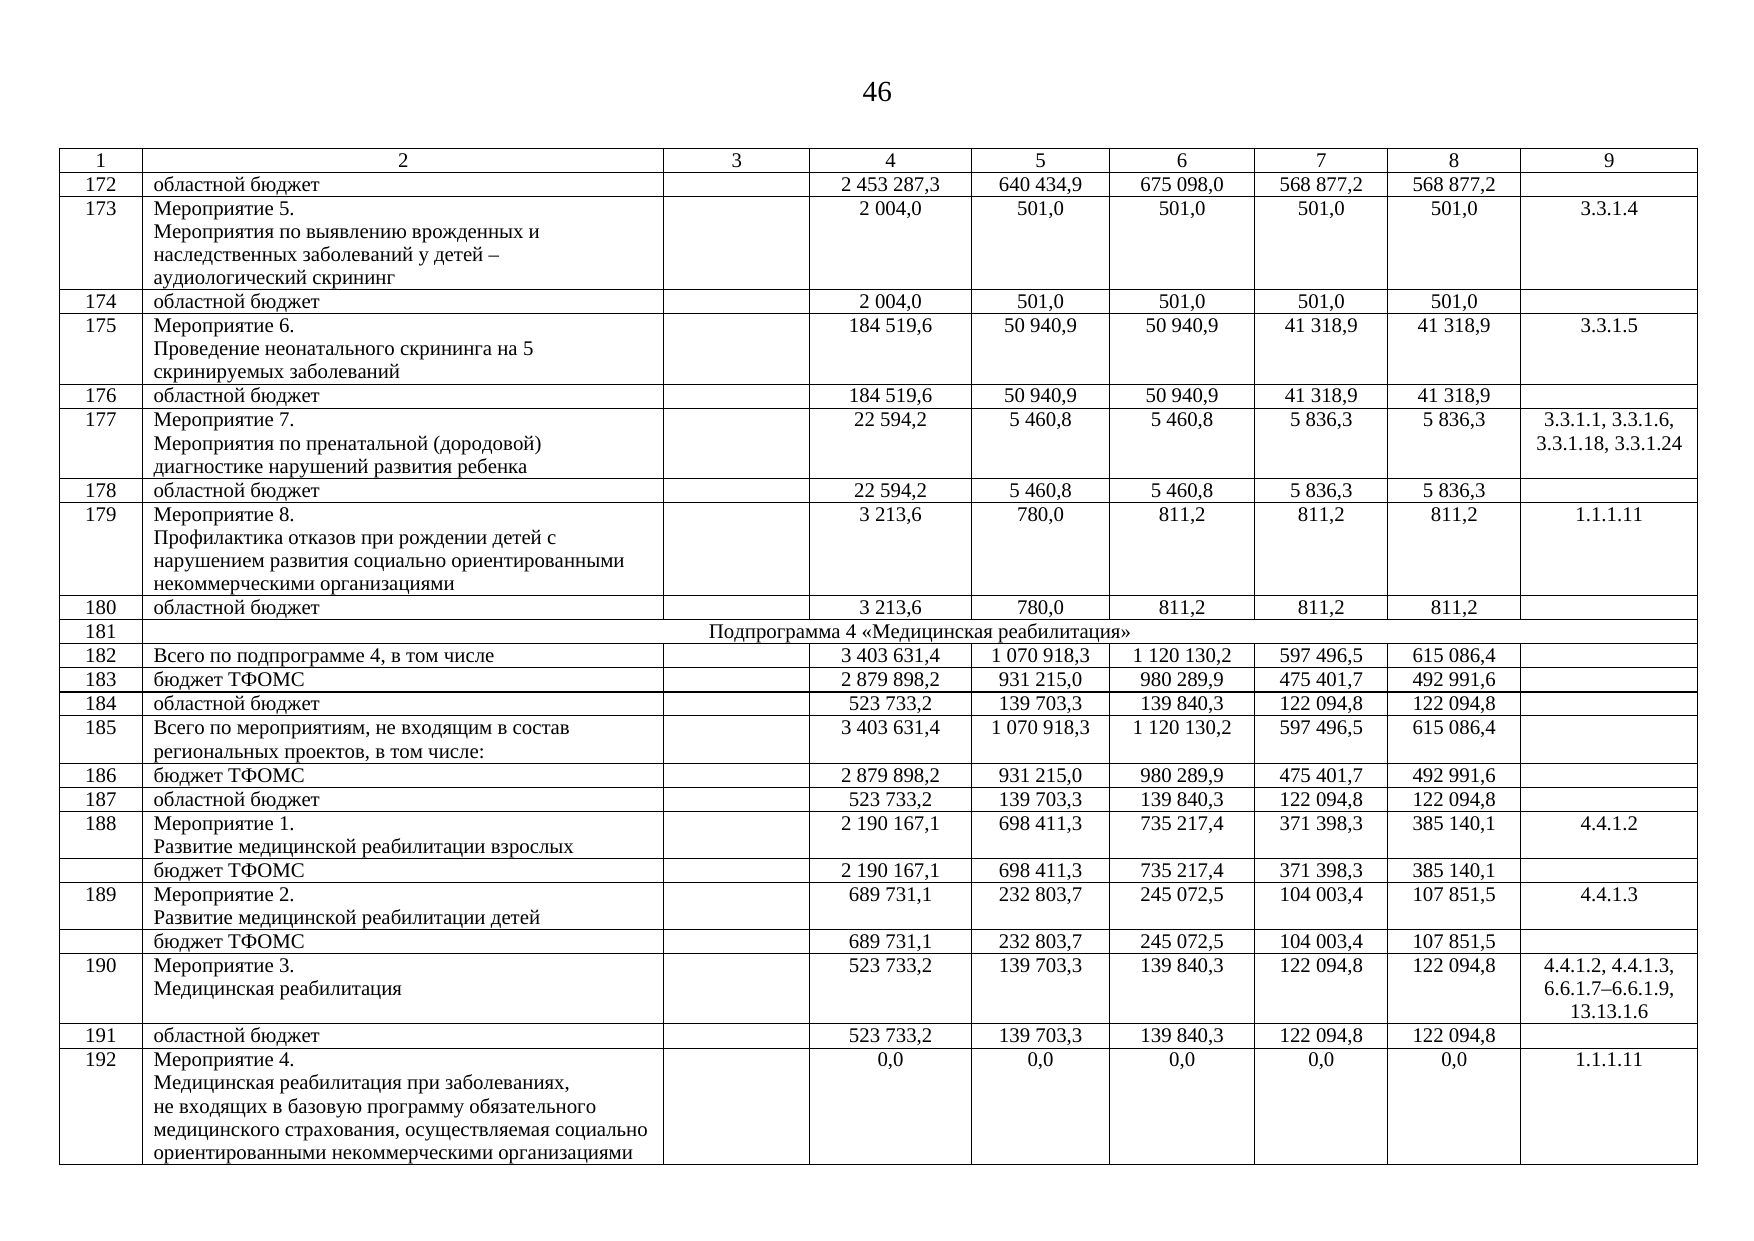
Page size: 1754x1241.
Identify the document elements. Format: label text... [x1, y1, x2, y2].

table_cell 182 [60, 644, 142, 667]
table_cell 5 836,3 [1388, 479, 1520, 502]
table_cell [664, 954, 809, 1023]
table_cell 698 411,3 [972, 812, 1109, 858]
table_cell 811,2 [1255, 596, 1387, 619]
table_cell 475 401,7 [1255, 764, 1387, 787]
table_cell 3.3.1.5 [1521, 314, 1697, 383]
table_cell областной бюджет [143, 479, 663, 502]
table_cell Всего по подпрограмме 4, в том числе [143, 644, 663, 667]
table_cell 122 094,8 [1388, 1024, 1520, 1047]
table_cell Мероприятие 1. Развитие медицинской реабилитации взрослых [143, 812, 663, 858]
table_cell 3.3.1.4 [1521, 197, 1697, 289]
table_cell 191 [60, 1024, 142, 1047]
table_cell 5 460,8 [1110, 479, 1254, 502]
table_cell [60, 930, 142, 953]
table_cell бюджет ТФОМС [143, 930, 663, 953]
table_cell [664, 479, 809, 502]
table_cell 811,2 [1110, 596, 1254, 619]
table_cell [1521, 290, 1697, 313]
table_cell 689 731,1 [810, 930, 971, 953]
table_cell Мероприятие 4. Медицинская реабилитация при заболеваниях, не входящих в базовую программу обязательного медицинского страхования, осуществляемая социально ориентированными некоммерческими организациями [143, 1049, 663, 1164]
table_cell 50 940,9 [972, 385, 1109, 407]
table_cell 501,0 [1110, 290, 1254, 313]
table_cell 122 094,8 [1255, 1024, 1387, 1047]
table_cell 184 519,6 [810, 385, 971, 407]
table_cell 22 594,2 [810, 409, 971, 478]
table_cell 1.1.1.11 [1521, 1049, 1697, 1164]
table_cell 122 094,8 [1388, 788, 1520, 811]
table_cell 3 403 631,4 [810, 716, 971, 763]
table_cell [664, 693, 809, 715]
table_cell 139 703,3 [972, 1024, 1109, 1047]
table_cell 501,0 [1388, 290, 1520, 313]
table_cell [1521, 1024, 1697, 1047]
table_cell [664, 409, 809, 478]
table_cell 492 991,6 [1388, 764, 1520, 787]
table_cell 371 398,3 [1255, 812, 1387, 858]
table_cell 122 094,8 [1388, 693, 1520, 715]
table_cell Мероприятие 3. Медицинская реабилитация [143, 954, 663, 1023]
table_cell 675 098,0 [1110, 173, 1254, 196]
table_cell 371 398,3 [1255, 859, 1387, 882]
table_cell [664, 812, 809, 858]
table_cell 4.4.1.3 [1521, 883, 1697, 929]
table_cell 501,0 [1110, 197, 1254, 289]
table_cell [664, 173, 809, 196]
table_cell [664, 930, 809, 953]
table_cell 4.4.1.2 [1521, 812, 1697, 858]
table_cell областной бюджет [143, 385, 663, 407]
table_cell 1.1.1.11 [1521, 503, 1697, 595]
table_cell 181 [60, 620, 142, 643]
table_cell 178 [60, 479, 142, 502]
table_cell 0,0 [810, 1049, 971, 1164]
table_cell [664, 859, 809, 882]
table_cell 179 [60, 503, 142, 595]
table_cell областной бюджет [143, 1024, 663, 1047]
table_cell 931 215,0 [972, 668, 1109, 691]
table_cell бюджет ТФОМС [143, 859, 663, 882]
table_cell 980 289,9 [1110, 764, 1254, 787]
table_cell [1521, 930, 1697, 953]
table_cell 2 453 287,3 [810, 173, 971, 196]
table_cell [664, 314, 809, 383]
table_header 4 [810, 149, 971, 172]
table_cell 173 [60, 197, 142, 289]
table_cell 189 [60, 883, 142, 929]
table_cell [1521, 788, 1697, 811]
table_cell 492 991,6 [1388, 668, 1520, 691]
table_cell бюджет ТФОМС [143, 668, 663, 691]
table_cell 41 318,9 [1388, 385, 1520, 407]
table_cell [1521, 173, 1697, 196]
table_cell бюджет ТФОМС [143, 764, 663, 787]
table_cell 139 840,3 [1110, 954, 1254, 1023]
table_cell [664, 1049, 809, 1164]
table_cell 174 [60, 290, 142, 313]
table_cell 2 190 167,1 [810, 859, 971, 882]
table_cell 3 213,6 [810, 503, 971, 595]
table_header 2 [143, 149, 663, 172]
table_cell 501,0 [1255, 197, 1387, 289]
table_cell 1 120 130,2 [1110, 716, 1254, 763]
table_cell 139 840,3 [1110, 1024, 1254, 1047]
table_cell 232 803,7 [972, 883, 1109, 929]
table_cell 122 094,8 [1255, 954, 1387, 1023]
table_cell 811,2 [1255, 503, 1387, 595]
table_header 6 [1110, 149, 1254, 172]
table_cell 523 733,2 [810, 954, 971, 1023]
table_cell 5 460,8 [972, 479, 1109, 502]
table_cell 811,2 [1388, 503, 1520, 595]
table_cell 3 213,6 [810, 596, 971, 619]
table_cell [664, 883, 809, 929]
table_cell [1521, 693, 1697, 715]
table_cell 22 594,2 [810, 479, 971, 502]
table_cell 41 318,9 [1255, 314, 1387, 383]
table_cell 192 [60, 1049, 142, 1164]
table_cell 184 [60, 693, 142, 715]
table_cell 597 496,5 [1255, 644, 1387, 667]
table_cell 0,0 [972, 1049, 1109, 1164]
table_cell 139 840,3 [1110, 788, 1254, 811]
table_header 5 [972, 149, 1109, 172]
table_cell 122 094,8 [1255, 788, 1387, 811]
table_cell [664, 197, 809, 289]
table_cell [1521, 764, 1697, 787]
table_cell областной бюджет [143, 596, 663, 619]
table_cell 523 733,2 [810, 693, 971, 715]
table_cell [664, 1024, 809, 1047]
table_cell 1 120 130,2 [1110, 644, 1254, 667]
table_cell Подпрограмма 4 «Медицинская реабилитация» [143, 620, 1697, 643]
table_cell 780,0 [972, 503, 1109, 595]
table_cell 735 217,4 [1110, 859, 1254, 882]
table_cell 1 070 918,3 [972, 716, 1109, 763]
table_cell 5 836,3 [1388, 409, 1520, 478]
table_cell [1521, 385, 1697, 407]
table_cell областной бюджет [143, 173, 663, 196]
table_cell 385 140,1 [1388, 812, 1520, 858]
table_cell 107 851,5 [1388, 930, 1520, 953]
table_cell 50 940,9 [1110, 314, 1254, 383]
table_cell Мероприятие 5. Мероприятия по выявлению врожденных и наследственных заболеваний у детей – аудиологический скрининг [143, 197, 663, 289]
table_header 3 [664, 149, 809, 172]
table_cell 980 289,9 [1110, 668, 1254, 691]
table_cell 568 877,2 [1255, 173, 1387, 196]
table_cell областной бюджет [143, 290, 663, 313]
table_cell 107 851,5 [1388, 883, 1520, 929]
table_cell 41 318,9 [1255, 385, 1387, 407]
table_cell 698 411,3 [972, 859, 1109, 882]
table_cell 5 836,3 [1255, 479, 1387, 502]
table_header 7 [1255, 149, 1387, 172]
table_cell 2 879 898,2 [810, 668, 971, 691]
table_cell 172 [60, 173, 142, 196]
table_cell 232 803,7 [972, 930, 1109, 953]
table_cell [664, 503, 809, 595]
table_cell 615 086,4 [1388, 716, 1520, 763]
table_cell 0,0 [1110, 1049, 1254, 1164]
table_cell 475 401,7 [1255, 668, 1387, 691]
table_cell [664, 290, 809, 313]
table_cell 5 460,8 [1110, 409, 1254, 478]
table_header 1 [60, 149, 142, 172]
table_cell 175 [60, 314, 142, 383]
table_cell 811,2 [1388, 596, 1520, 619]
table_cell 2 190 167,1 [810, 812, 971, 858]
table_cell 385 140,1 [1388, 859, 1520, 882]
table_cell [664, 644, 809, 667]
table_cell 5 836,3 [1255, 409, 1387, 478]
table_cell 780,0 [972, 596, 1109, 619]
table_cell 568 877,2 [1388, 173, 1520, 196]
table_cell 188 [60, 812, 142, 858]
table_cell 523 733,2 [810, 788, 971, 811]
table_cell 104 003,4 [1255, 930, 1387, 953]
table_cell 735 217,4 [1110, 812, 1254, 858]
table_cell 501,0 [972, 197, 1109, 289]
table_cell 122 094,8 [1255, 693, 1387, 715]
table_cell 139 703,3 [972, 954, 1109, 1023]
table_cell 0,0 [1255, 1049, 1387, 1164]
table_cell областной бюджет [143, 788, 663, 811]
table_cell 104 003,4 [1255, 883, 1387, 929]
table_cell [1521, 479, 1697, 502]
table_cell 2 004,0 [810, 197, 971, 289]
table_cell 501,0 [972, 290, 1109, 313]
table_header 9 [1521, 149, 1697, 172]
table_cell [664, 788, 809, 811]
table_cell Мероприятие 7. Мероприятия по пренатальной (дородовой) диагностике нарушений развития ребенка [143, 409, 663, 478]
table_cell 615 086,4 [1388, 644, 1520, 667]
table_cell 122 094,8 [1388, 954, 1520, 1023]
table_cell 4.4.1.2, 4.4.1.3, 6.6.1.7–6.6.1.9, 13.13.1.6 [1521, 954, 1697, 1023]
table_cell 931 215,0 [972, 764, 1109, 787]
table_cell 139 703,3 [972, 788, 1109, 811]
table_cell областной бюджет [143, 693, 663, 715]
table_cell 190 [60, 954, 142, 1023]
table_cell 186 [60, 764, 142, 787]
table_cell 180 [60, 596, 142, 619]
table_cell [1521, 644, 1697, 667]
table_cell Мероприятие 2. Развитие медицинской реабилитации детей [143, 883, 663, 929]
table_cell 183 [60, 668, 142, 691]
table_cell 185 [60, 716, 142, 763]
table_cell 1 070 918,3 [972, 644, 1109, 667]
table_cell 139 703,3 [972, 693, 1109, 715]
table_cell 187 [60, 788, 142, 811]
table_cell 689 731,1 [810, 883, 971, 929]
table_cell 177 [60, 409, 142, 478]
table_cell [664, 764, 809, 787]
table_cell 245 072,5 [1110, 883, 1254, 929]
table_cell 184 519,6 [810, 314, 971, 383]
table_cell [1521, 668, 1697, 691]
table_cell [664, 716, 809, 763]
table_cell 811,2 [1110, 503, 1254, 595]
table_cell 50 940,9 [972, 314, 1109, 383]
table_cell 640 434,9 [972, 173, 1109, 196]
table_cell Мероприятие 6. Проведение неонатального скрининга на 5 скринируемых заболеваний [143, 314, 663, 383]
table_cell Мероприятие 8. Профилактика отказов при рождении детей с нарушением развития социально ориентированными некоммерческими организациями [143, 503, 663, 595]
table_cell 5 460,8 [972, 409, 1109, 478]
table_cell Всего по мероприятиям, не входящим в состав региональных проектов, в том числе: [143, 716, 663, 763]
table_cell [664, 385, 809, 407]
table_cell 0,0 [1388, 1049, 1520, 1164]
table_cell 3.3.1.1, 3.3.1.6, 3.3.1.18, 3.3.1.24 [1521, 409, 1697, 478]
table_cell 2 879 898,2 [810, 764, 971, 787]
table_cell 176 [60, 385, 142, 407]
table_cell 41 318,9 [1388, 314, 1520, 383]
table_cell 501,0 [1255, 290, 1387, 313]
table_cell 2 004,0 [810, 290, 971, 313]
table_cell [664, 596, 809, 619]
table_cell [1521, 596, 1697, 619]
table_cell 139 840,3 [1110, 693, 1254, 715]
table_header 8 [1388, 149, 1520, 172]
table_cell [664, 668, 809, 691]
table_cell 597 496,5 [1255, 716, 1387, 763]
table_cell [1521, 859, 1697, 882]
table_cell 3 403 631,4 [810, 644, 971, 667]
table_cell 523 733,2 [810, 1024, 971, 1047]
table_cell 50 940,9 [1110, 385, 1254, 407]
table_cell [60, 859, 142, 882]
table_cell 501,0 [1388, 197, 1520, 289]
table_cell [1521, 716, 1697, 763]
table_cell 245 072,5 [1110, 930, 1254, 953]
